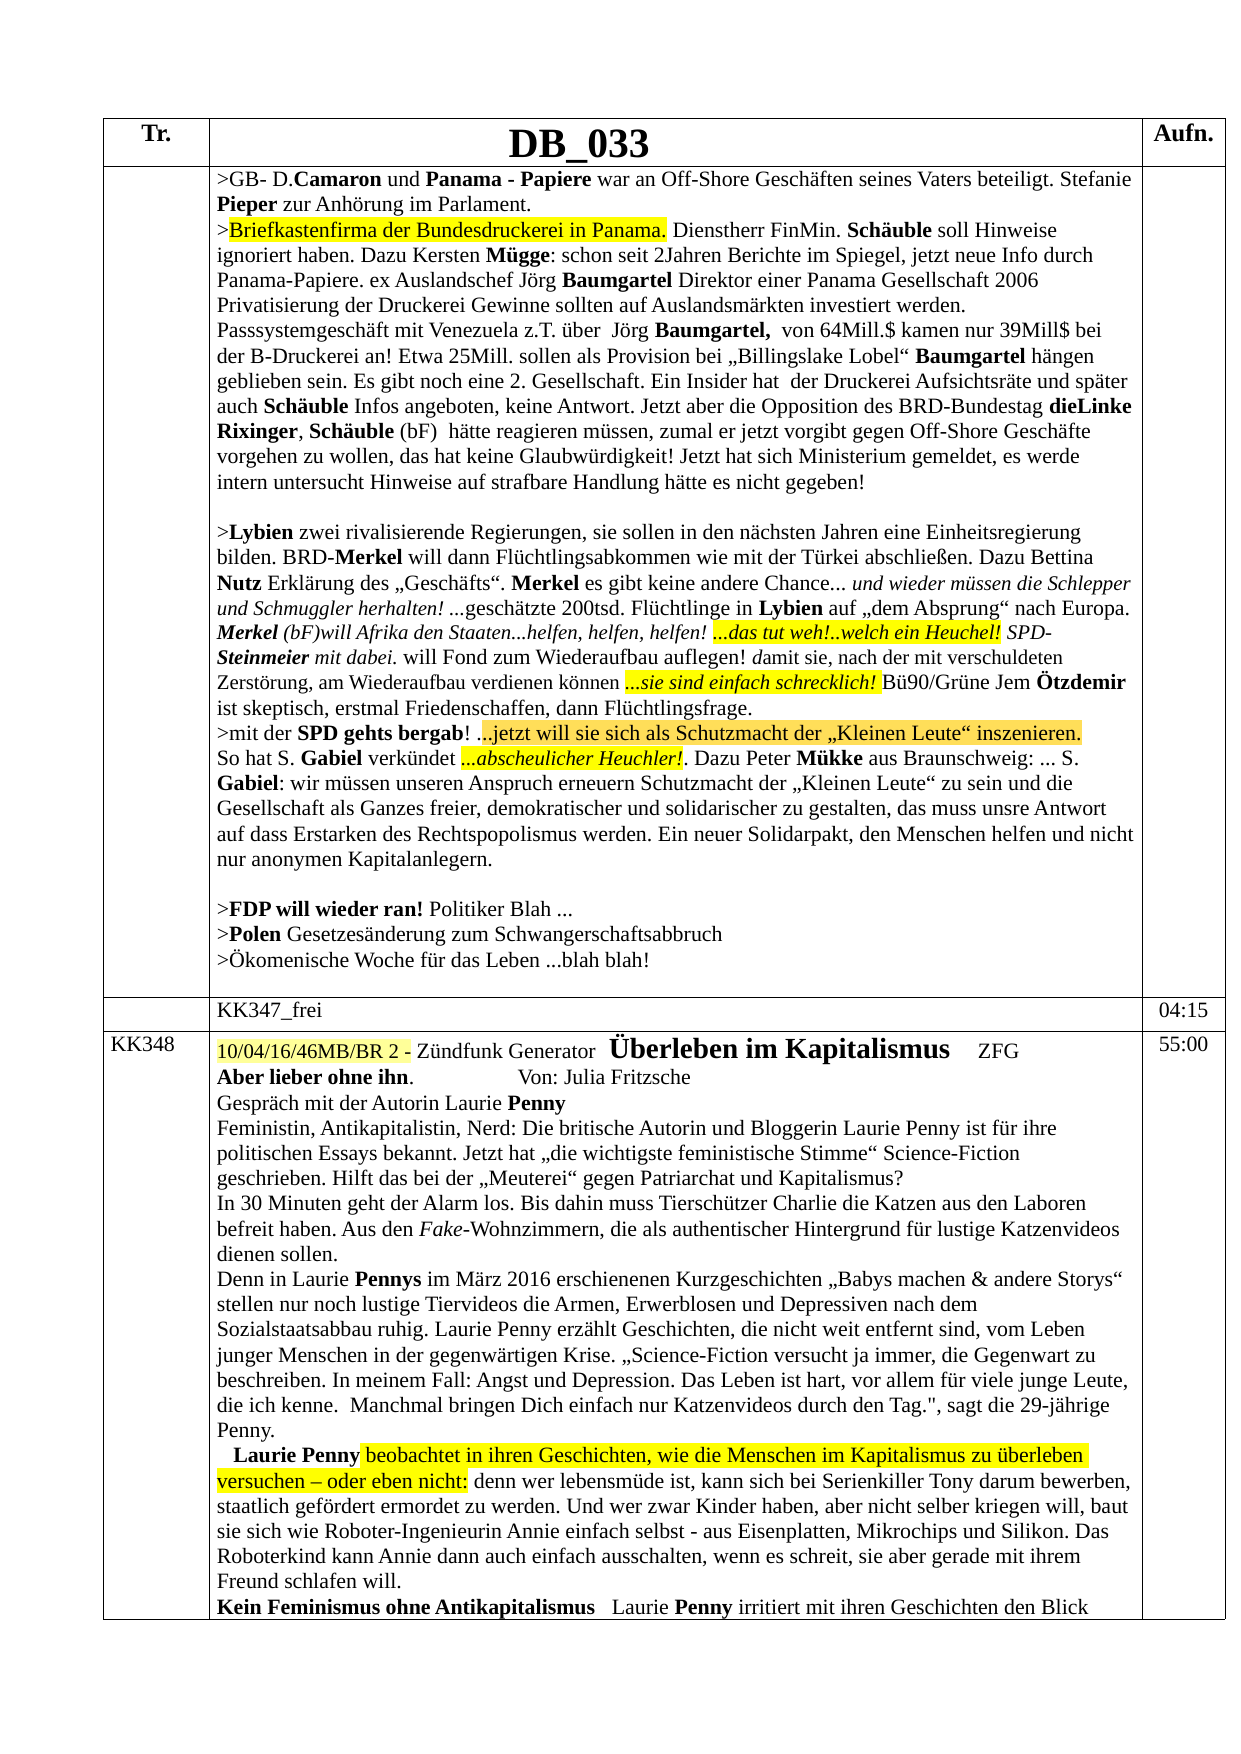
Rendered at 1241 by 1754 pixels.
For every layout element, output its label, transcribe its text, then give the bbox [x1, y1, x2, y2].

table_cell KK347_frei [210, 998, 1142, 1031]
table_header DB_033 [210, 119, 1142, 166]
table_header Aufn. [1143, 119, 1225, 166]
table_cell [104, 998, 209, 1031]
table_cell [104, 167, 209, 997]
table_cell [1143, 167, 1225, 997]
table_cell 04:15 [1143, 998, 1225, 1031]
table_cell KK348 [104, 1032, 209, 1619]
table_cell >GB- D.Camaron und Panama - Papiere war an Off-Shore Geschäften seines Vaters beteiligt. Stefanie Pieper zur Anhörung im Parlament. >Briefkastenfirma der Bundesdruckerei in Panama. Dienstherr FinMin. Schäuble soll Hinweise ignoriert haben. Dazu Kersten Mügge: schon seit 2Jahren Berichte im Spiegel, jetzt neue Info durch Panama-Papiere. ex Auslandschef Jörg Baumgartel Direktor einer Panama Gesellschaft 2006 Privatisierung der Druckerei Gewinne sollten auf Auslandsmärkten investiert werden. Passsystemgeschäft mit Venezuela z.T. über Jörg Baumgartel, von 64Mill.$ kamen nur 39Mill$ bei der B-Druckerei an! Etwa 25Mill. sollen als Provision bei „Billingslake Lobel“ Baumgartel hängen geblieben sein. Es gibt noch eine 2. Gesellschaft. Ein Insider hat der Druckerei Aufsichtsräte und später auch Schäuble Infos angeboten, keine Antwort. Jetzt aber die Opposition des BRD-Bundestag dieLinke Rixinger, Schäuble (bF) hätte reagieren müssen, zumal er jetzt vorgibt gegen Off-Shore Geschäfte vorgehen zu wollen, das hat keine Glaubwürdigkeit! Jetzt hat sich Ministerium gemeldet, es werde intern untersucht Hinweise auf strafbare Handlung hätte es nicht gegeben! >Lybien zwei rivalisierende Regierungen, sie sollen in den nächsten Jahren eine Einheitsregierung bilden. BRD-Merkel will dann Flüchtlingsabkommen wie mit der Türkei abschließen. Dazu Bettina Nutz Erklärung des „Geschäfts“. Merkel es gibt keine andere Chance... und wieder müssen die Schlepper und Schmuggler herhalten! ...geschätzte 200tsd. Flüchtlinge in Lybien auf „dem Absprung“ nach Europa. Merkel (bF)will Afrika den Staaten...helfen, helfen, helfen! ...das tut weh!..welch ein Heuchel! SPD- Steinmeier mit dabei. will Fond zum Wiederaufbau auflegen! damit sie, nach der mit verschuldeten Zerstörung, am Wiederaufbau verdienen können ...sie sind einfach schrecklich! Bü90/Grüne Jem Ötzdemir ist skeptisch, erstmal Friedenschaffen, dann Flüchtlingsfrage. >mit der SPD gehts bergab! ...jetzt will sie sich als Schutzmacht der „Kleinen Leute“ inszenieren. So hat S. Gabiel verkündet ...abscheulicher Heuchler!. Dazu Peter Mükke aus Braunschweig: ... S. Gabiel: wir müssen unseren Anspruch erneuern Schutzmacht der „Kleinen Leute“ zu sein und die Gesellschaft als Ganzes freier, demokratischer und solidarischer zu gestalten, das muss unsre Antwort auf dass Erstarken des Rechtspopolismus werden. Ein neuer Solidarpakt, den Menschen helfen und nicht nur anonymen Kapitalanlegern. >FDP will wieder ran! Politiker Blah ... >Polen Gesetzesänderung zum Schwangerschaftsabbruch >Ökomenische Woche für das Leben ...blah blah! [210, 167, 1142, 997]
table_cell 55:00 [1143, 1032, 1225, 1619]
table_cell 10/04/16/46MB/BR 2 - Zündfunk Generator Überleben im Kapitalismus ZFG Aber lieber ohne ihn. Von: Julia Fritzsche Gespräch mit der Autorin Laurie Penny Feministin, Antikapitalistin, Nerd: Die britische Autorin und Bloggerin Laurie Penny ist für ihre politischen Essays bekannt. Jetzt hat „die wichtigste feministische Stimme“ Science-Fiction geschrieben. Hilft das bei der „Meuterei“ gegen Patriarchat und Kapitalismus? In 30 Minuten geht der Alarm los. Bis dahin muss Tierschützer Charlie die Katzen aus den Laboren befreit haben. Aus den Fake-Wohnzimmern, die als authentischer Hintergrund für lustige Katzenvideos dienen sollen. Denn in Laurie Pennys im März 2016 erschienenen Kurzgeschichten „Babys machen & andere Storys“ stellen nur noch lustige Tiervideos die Armen, Erwerblosen und Depressiven nach dem Sozialstaatsabbau ruhig. Laurie Penny erzählt Geschichten, die nicht weit entfernt sind, vom Leben junger Menschen in der gegenwärtigen Krise. „Science-Fiction versucht ja immer, die Gegenwart zu beschreiben. In meinem Fall: Angst und Depression. Das Leben ist hart, vor allem für viele junge Leute, die ich kenne. Manchmal bringen Dich einfach nur Katzenvideos durch den Tag.", sagt die 29-jährige Penny. Laurie Penny beobachtet in ihren Geschichten, wie die Menschen im Kapitalismus zu überleben versuchen – oder eben nicht: denn wer lebensmüde ist, kann sich bei Serienkiller Tony darum bewerben, staatlich gefördert ermordet zu werden. Und wer zwar Kinder haben, aber nicht selber kriegen will, baut sie sich wie Roboter-Ingenieurin Annie einfach selbst - aus Eisenplatten, Mikrochips und Silikon. Das Roboterkind kann Annie dann auch einfach ausschalten, wenn es schreit, sie aber gerade mit ihrem Freund schlafen will. Kein Feminismus ohne Antikapitalismus Laurie Penny irritiert mit ihren Geschichten den Blick [210, 1032, 1142, 1619]
table_header Tr. [104, 119, 209, 166]
